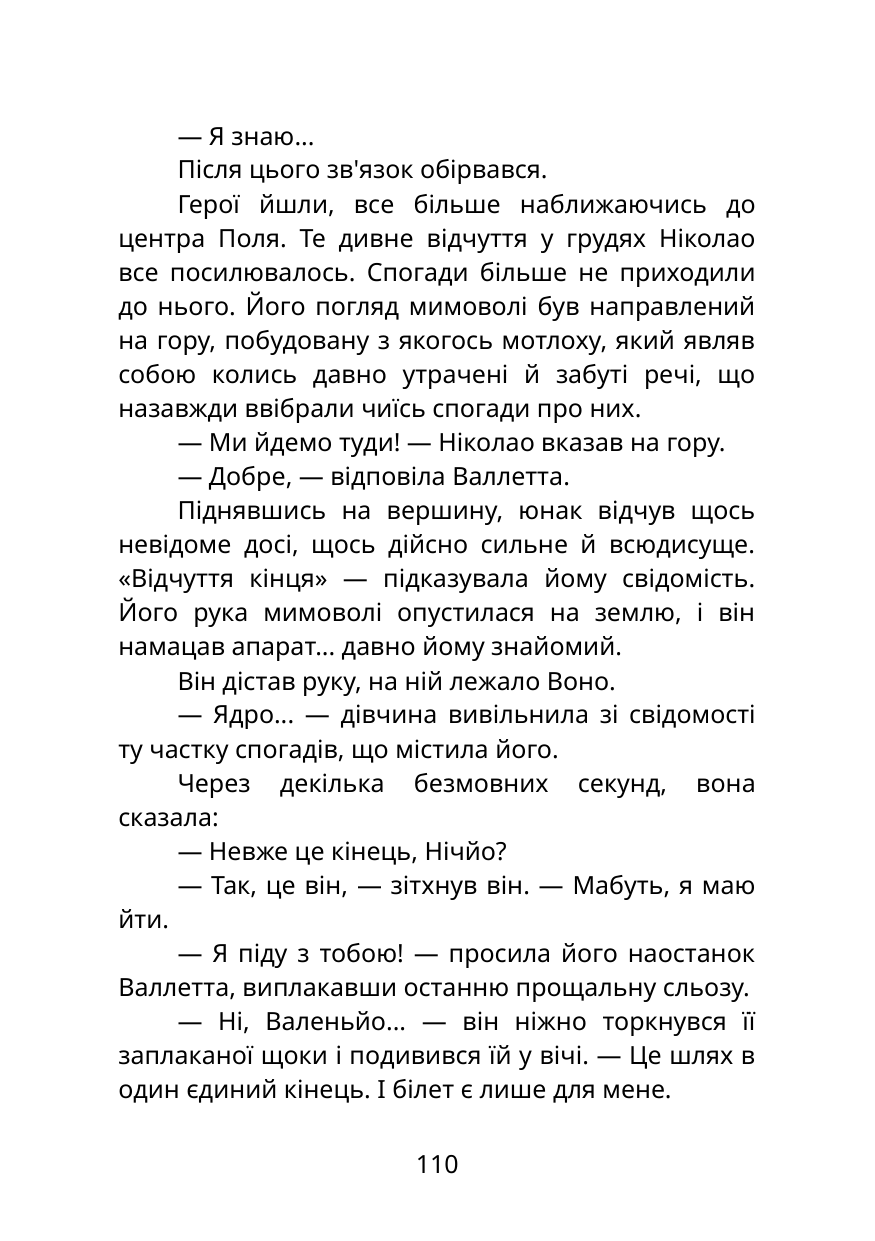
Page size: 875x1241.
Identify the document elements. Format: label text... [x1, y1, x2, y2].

text Він дістав руку, на ній лежало Воно. [118, 663, 756, 697]
text — Я піду з тобою! — просила його наостанок Валлетта, виплакавши останню прощальну сльозу. [118, 936, 756, 1004]
text Герої йшли, все більше наближаючись до центра Поля. Те дивне відчуття у грудях Ніколао все посилювалось. Спогади більше не приходили до нього. Його погляд мимоволі був направлений на гору, побудовану з якогось мотлоху, який являв собою колись давно утрачені й забуті речі, що назавжди ввібрали чиїсь спогади про них. [118, 186, 756, 425]
text — Я знаю... [118, 118, 756, 152]
text — Добре, — відповіла Валлетта. [118, 459, 756, 493]
text — Невже це кінець, Нічйо? [118, 833, 756, 867]
text — Ядро... — дівчина вивільнила зі свідомості ту частку спогадів, що містила його. [118, 697, 756, 765]
text — Так, це він, — зітхнув він. — Мабуть, я маю йти. [118, 867, 756, 936]
text Через декілька безмовних секунд, вона сказала: [118, 765, 756, 833]
text — Ми йдемо туди! — Ніколао вказав на гору. [118, 425, 756, 459]
text Після цього зв'язок обірвався. [118, 152, 756, 186]
text — Ні, Валеньйо... — він ніжно торкнувся її заплаканої щоки і подивився їй у вічі. — Це шлях в один єдиний кінець. І білет є лише для мене. [118, 1004, 756, 1106]
text Піднявшись на вершину, юнак відчув щось невідоме досі, щось дійсно сильне й всюдисуще. «Відчуття кінця» — підказувала йому свідомість. Його рука мимоволі опустилася на землю, і він намацав апарат... давно йому знайомий. [118, 493, 756, 663]
